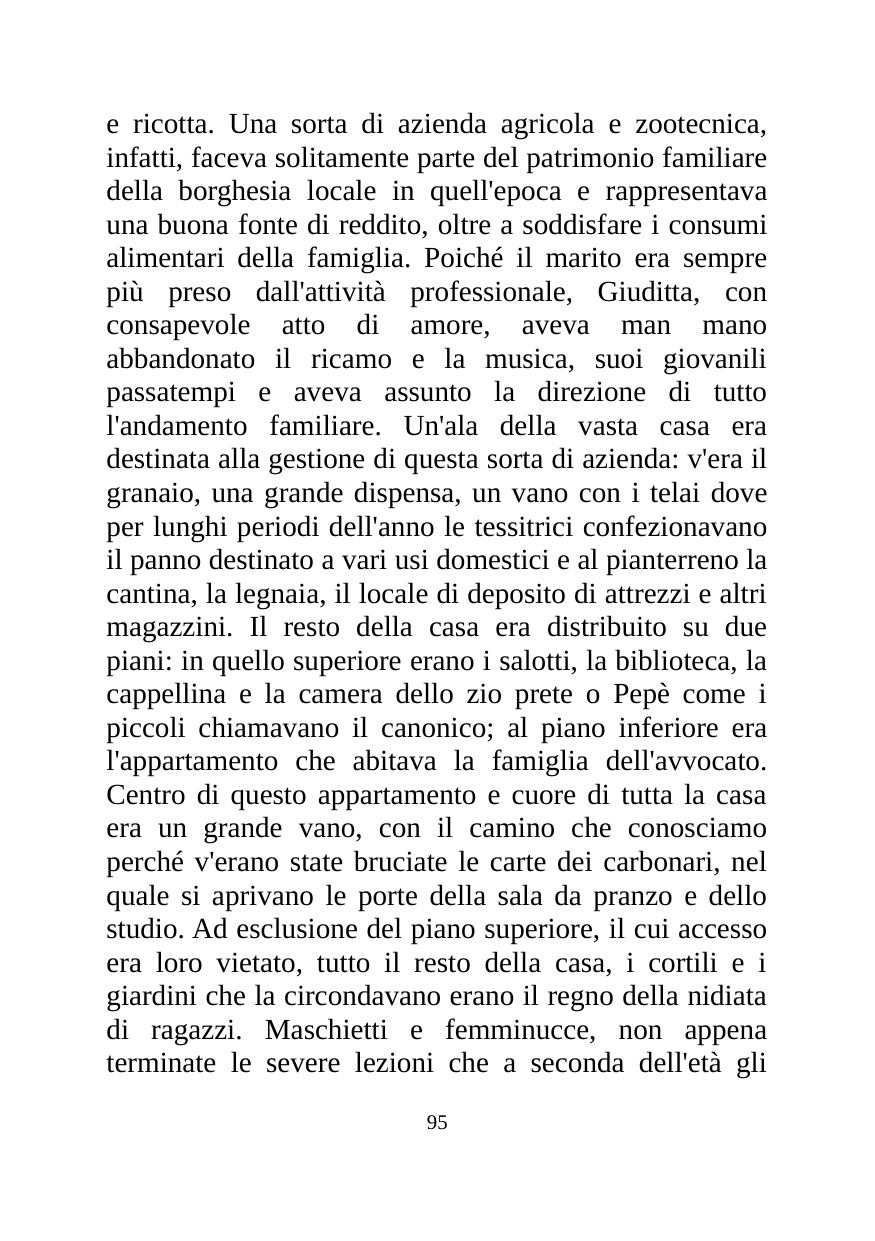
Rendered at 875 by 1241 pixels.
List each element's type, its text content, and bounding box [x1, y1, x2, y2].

text e ricotta. Una sorta di azienda agricola e zootecnica, infatti, faceva solitamente parte del patrimonio familiare della borghesia locale in quell'epoca e rappresentava una buona fonte di reddito, oltre a soddisfare i consumi alimentari della famiglia. Poiché il marito era sempre più preso dall'attività professionale, Giuditta, con consapevole atto di amore, aveva man mano abbandonato il ricamo e la musica, suoi giovanili passatempi e aveva assunto la direzione di tutto l'andamento familiare. Un'ala della vasta casa era destinata alla gestione di questa sorta di azienda: v'era il granaio, una grande dispensa, un vano con i telai dove per lunghi periodi dell'anno le tessitrici confezionavano il panno destinato a vari usi domestici e al pianterreno la cantina, la legnaia, il locale di deposito di attrezzi e altri magazzini. Il resto della casa era distribuito su due piani: in quello superiore erano i salotti, la biblioteca, la cappellina e la camera dello zio prete o Pepè come i piccoli chiamavano il canonico; al piano inferiore era l'appartamento che abitava la famiglia dell'avvocato. Centro di questo appartamento e cuore di tutta la casa era un grande vano, con il camino che conosciamo perché v'erano state bruciate le carte dei carbonari, nel quale si aprivano le porte della sala da pranzo e dello studio. Ad esclusione del piano superiore, il cui accesso era loro vietato, tutto il resto della casa, i cortili e i giardini che la circondavano erano il regno della nidiata di ragazzi. Maschietti e femminucce, non appena terminate le severe lezioni che a seconda dell'età gli [106, 106, 768, 1079]
